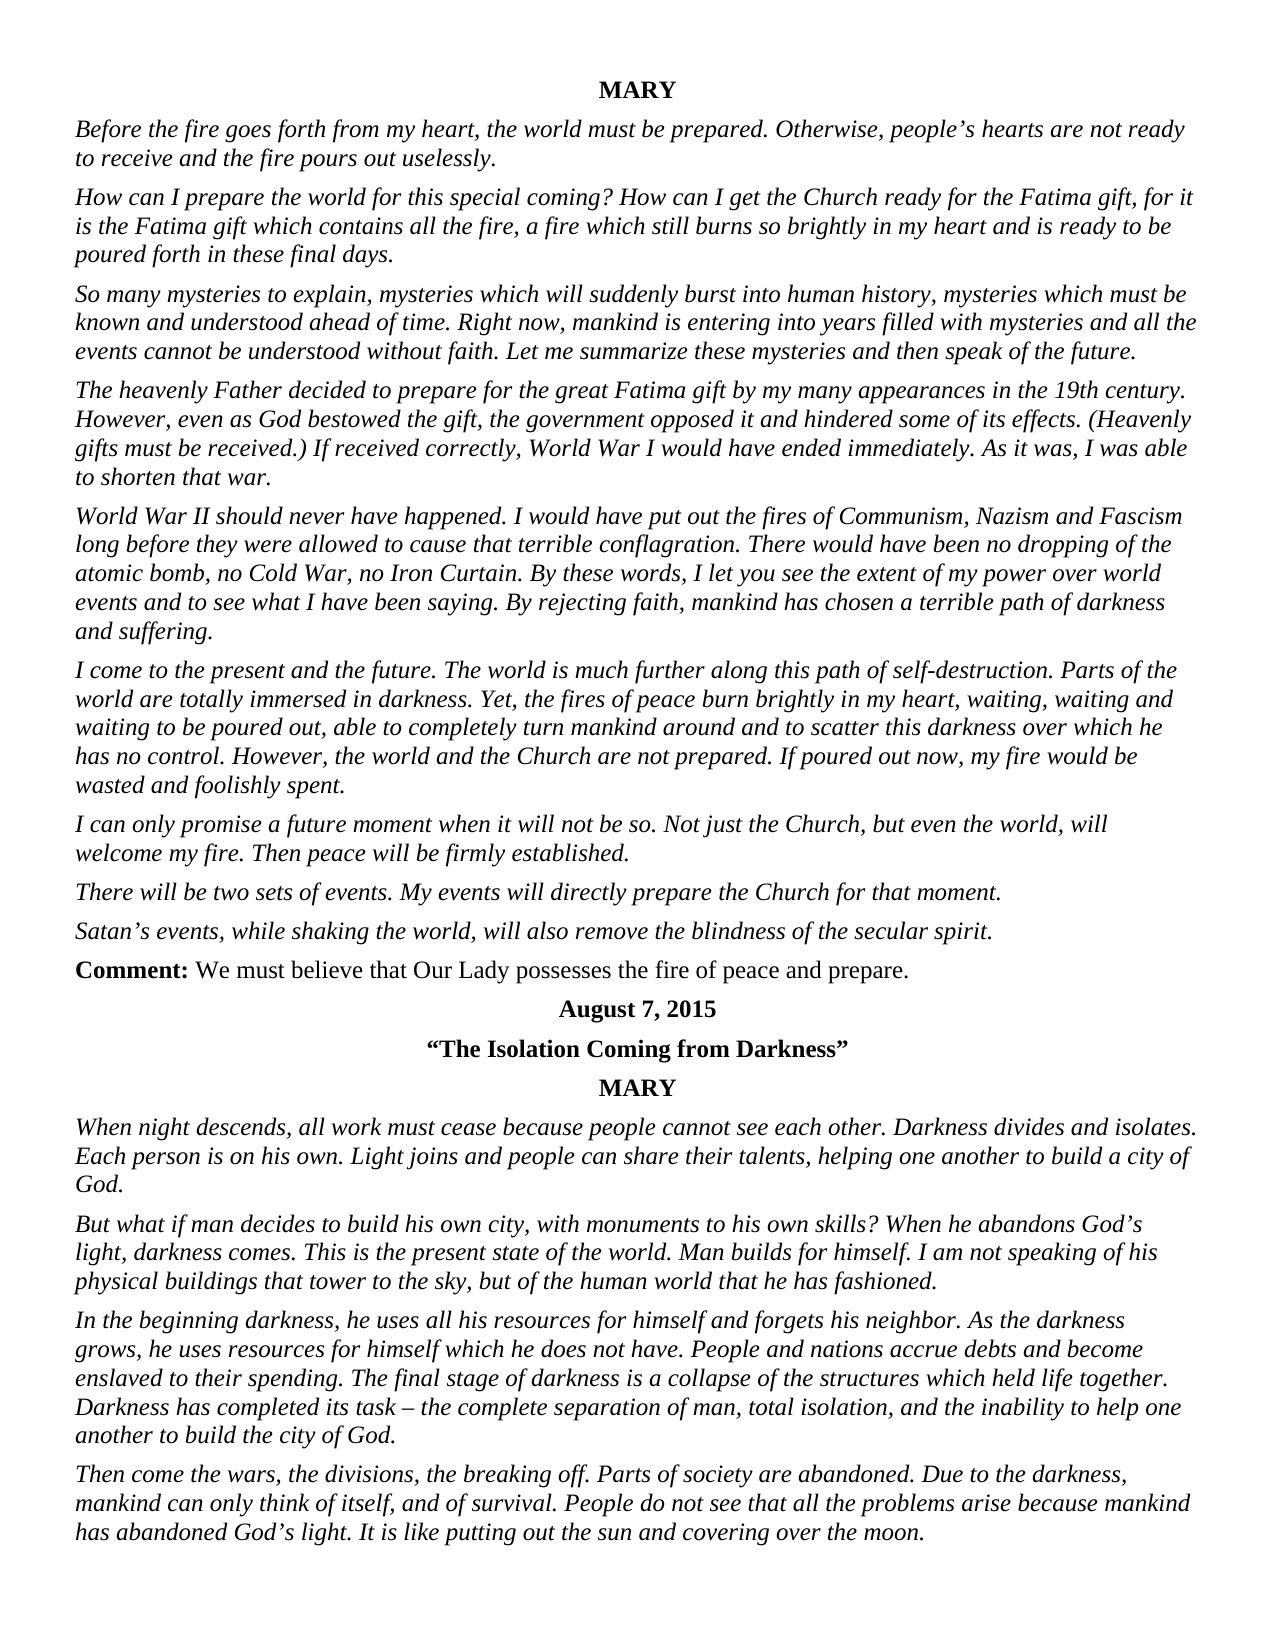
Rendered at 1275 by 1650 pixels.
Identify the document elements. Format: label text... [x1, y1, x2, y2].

text In the beginning darkness, he uses all his resources for himself and forgets his neighbor. As the darkness grows, he uses resources for himself which he does not have. People and nations accrue debts and become enslaved to their spending. The final stage of darkness is a collapse of the structures which held life together. Darkness has completed its task – the complete separation of man, total isolation, and the inability to help one another to build the city of God. [75, 1305, 1200, 1449]
text World War II should never have happened. I would have put out the fires of Communism, Nazism and Fascism long before they were allowed to cause that terrible conflagration. There would have been no dropping of the atomic bomb, no Cold War, no Iron Curtain. By these words, I let you see the extent of my power over world events and to see what I have been saying. By rejecting faith, mankind has chosen a terrible path of darkness and suffering. [75, 501, 1200, 644]
text Before the fire goes forth from my heart, the world must be prepared. Otherwise, people’s hearts are not ready to receive and the fire pours out uselessly. [75, 114, 1200, 172]
text Comment: We must believe that Our Lady possesses the fire of peace and prepare. [75, 955, 1200, 984]
text The heavenly Father decided to prepare for the great Fatima gift by my many appearances in the 19th century. However, even as God bestowed the gift, the government opposed it and hindered some of its effects. (Heavenly gifts must be received.) If received correctly, World War I would have ended immediately. As it was, I was able to shorten that war. [75, 375, 1200, 490]
text I can only promise a future moment when it will not be so. Not just the Church, but even the world, will welcome my fire. Then peace will be firmly established. [75, 809, 1200, 867]
text But what if man decides to build his own city, with monuments to his own skills? When he abandons God’s light, darkness comes. This is the present state of the world. Man builds for himself. I am not speaking of his physical buildings that tower to the sky, but of the human world that he has fashioned. [75, 1209, 1200, 1295]
text I come to the present and the future. The world is much further along this path of self-destruction. Parts of the world are totally immersed in darkness. Yet, the fires of peace burn brightly in my heart, waiting, waiting and waiting to be poured out, able to completely turn mankind around and to scatter this darkness over which he has no control. However, the world and the Church are not prepared. If poured out now, my fire would be wasted and foolishly spent. [75, 655, 1200, 799]
text When night descends, all work must cease because people cannot see each other. Darkness divides and isolates. Each person is on his own. Light joins and people can share their talents, helping one another to build a city of God. [75, 1112, 1200, 1198]
text MARY [75, 1073, 1200, 1102]
text MARY [75, 75, 1200, 104]
text Satan’s events, while shaking the world, will also remove the blindness of the secular spirit. [75, 916, 1200, 945]
text How can I prepare the world for this special coming? How can I get the Church ready for the Fatima gift, for it is the Fatima gift which contains all the fire, a fire which still burns so brightly in my heart and is ready to be poured forth in these final days. [75, 182, 1200, 268]
text “The Isolation Coming from Darkness” [75, 1034, 1200, 1062]
text So many mysteries to explain, mysteries which will suddenly burst into human history, mysteries which must be known and understood ahead of time. Right now, mankind is entering into years filled with mysteries and all the events cannot be understood without faith. Let me summarize these mysteries and then speak of the future. [75, 279, 1200, 365]
text Then come the wars, the divisions, the breaking off. Parts of society are abandoned. Due to the darkness, mankind can only think of itself, and of survival. People do not see that all the problems arise because mankind has abandoned God’s light. It is like putting out the sun and covering over the moon. [75, 1459, 1200, 1546]
text August 7, 2015 [75, 994, 1200, 1023]
text There will be two sets of events. My events will directly prepare the Church for that moment. [75, 877, 1200, 906]
